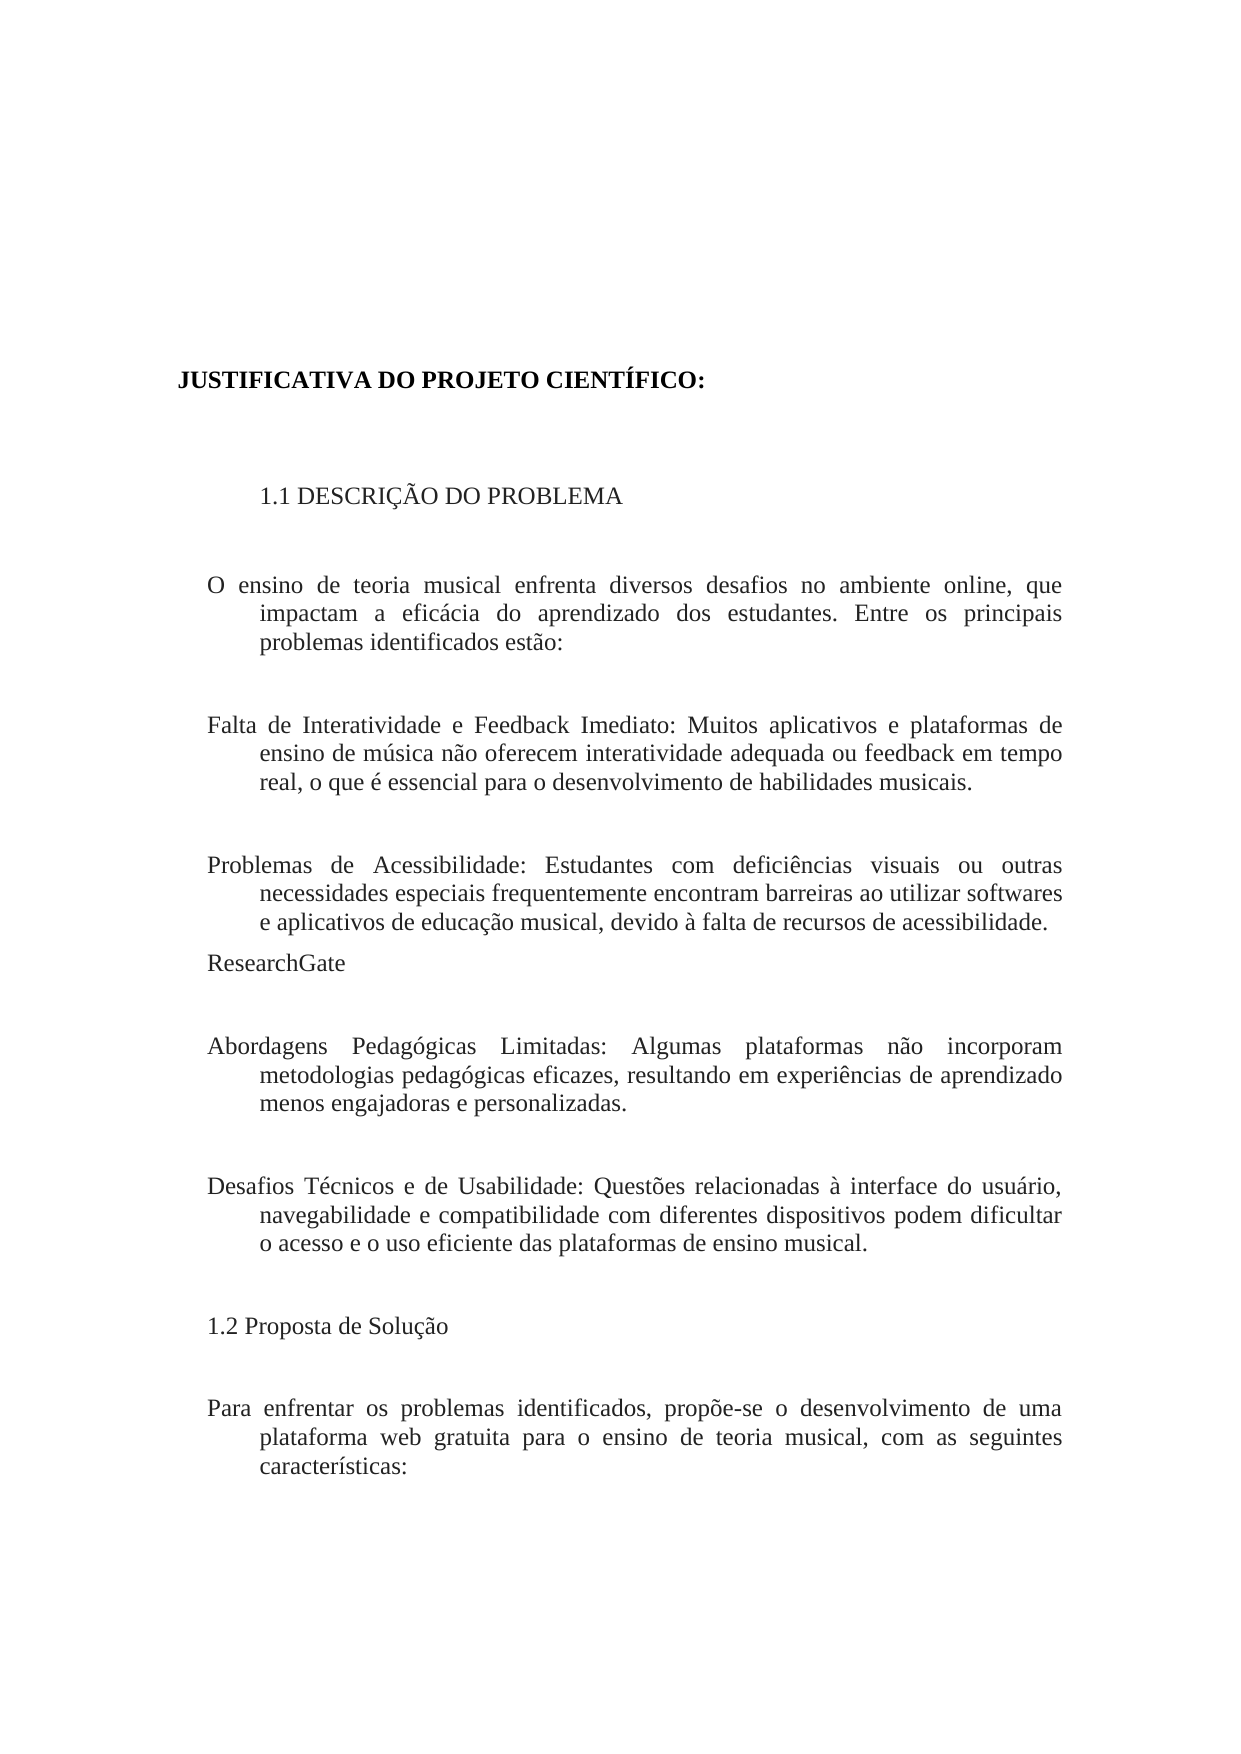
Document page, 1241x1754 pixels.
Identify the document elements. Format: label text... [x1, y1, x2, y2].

subtitle 1.1 Descrição do Problema [207, 481, 1063, 510]
text Desafios Técnicos e de Usabilidade: Questões relacionadas à interface do usuário, navegabilidade e compatibilidade com diferentes dispositivos podem dificultar o acesso e o uso eficiente das plataformas de ensino musical. ​ [207, 1171, 1063, 1257]
text 1.2 Proposta de Solução [207, 1311, 1063, 1340]
text O ensino de teoria musical enfrenta diversos desafios no ambiente online, que impactam a eficácia do aprendizado dos estudantes. Entre os principais problemas identificados estão:​ [207, 570, 1063, 656]
text Falta de Interatividade e Feedback Imediato: Muitos aplicativos e plataformas de ensino de música não oferecem interatividade adequada ou feedback em tempo real, o que é essencial para o desenvolvimento de habilidades musicais. ​ [207, 710, 1063, 796]
text Para enfrentar os problemas identificados, propõe-se o desenvolvimento de uma plataforma web gratuita para o ensino de teoria musical, com as seguintes características:​ [207, 1393, 1063, 1480]
text Problemas de Acessibilidade: Estudantes com deficiências visuais ou outras necessidades especiais frequentemente encontram barreiras ao utilizar softwares e aplicativos de educação musical, devido à falta de recursos de acessibilidade. ​ [207, 850, 1063, 936]
subtitle Justificativa do projeto científico: [177, 365, 1063, 393]
text Abordagens Pedagógicas Limitadas: Algumas plataformas não incorporam metodologias pedagógicas eficazes, resultando em experiências de aprendizado menos engajadoras e personalizadas. ​ [207, 1031, 1063, 1117]
text ResearchGate [207, 948, 1063, 977]
